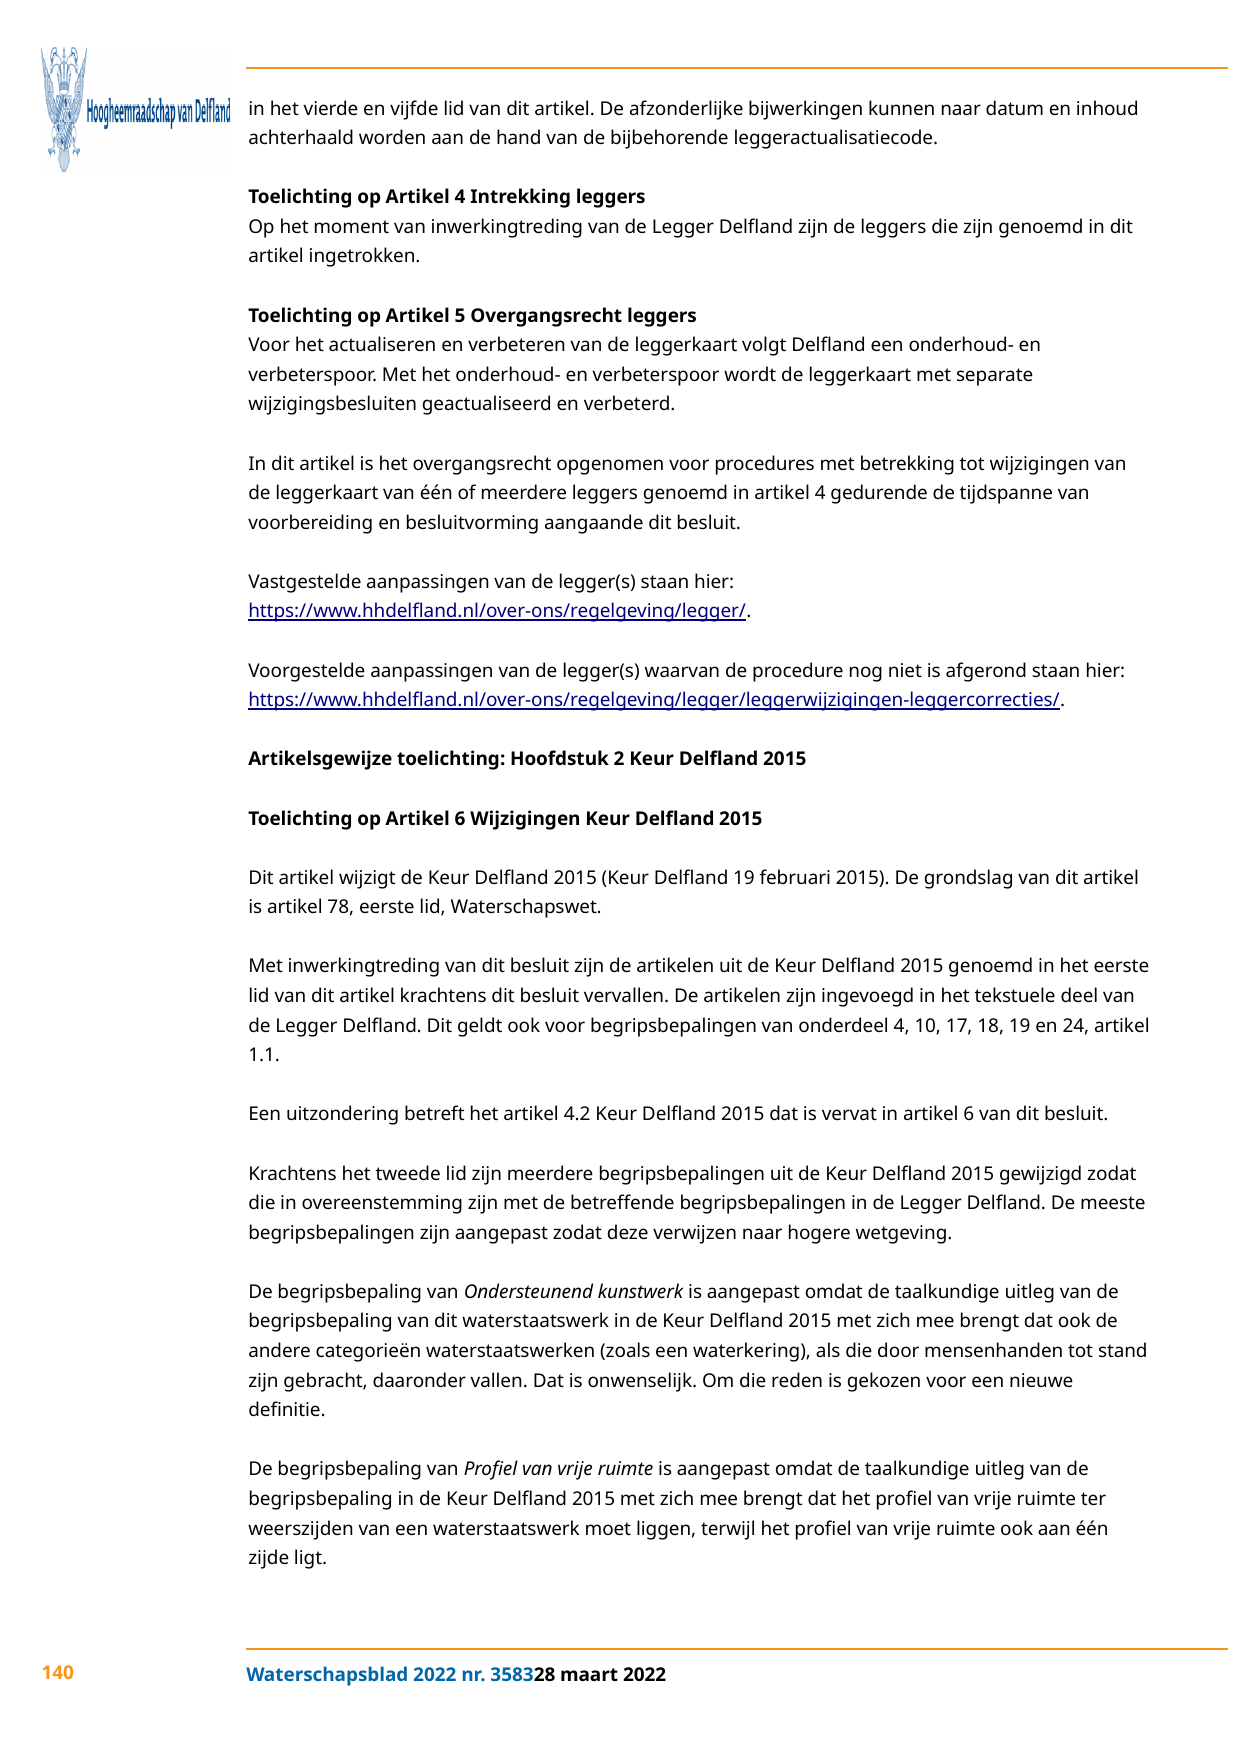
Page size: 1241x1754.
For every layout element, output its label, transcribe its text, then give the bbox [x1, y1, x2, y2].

text Artikelsgewijze toelichting: Hoofdstuk 2 Keur Delfland 2015 [248, 746, 1152, 771]
text Voor het actualiseren en verbeteren van de leggerkaart volgt Delfland een onderhoud- en verbeterspoor. Met het onderhoud- en verbeterspoor wordt de leggerkaart met separate wijzigingsbesluiten geactualiseerd en verbeterd. [248, 331, 1152, 416]
text In dit artikel is het overgangsrecht opgenomen voor procedures met betrekking tot wijzigingen van de leggerkaart van één of meerdere leggers genoemd in artikel 4 gedurende de tijdspanne van voorbereiding en besluitvorming aangaande dit besluit. [248, 450, 1152, 535]
text Krachtens het tweede lid zijn meerdere begripsbepalingen uit de Keur Delfland 2015 gewijzigd zodat die in overeenstemming zijn met de betreffende begripsbepalingen in de Legger Delfland. De meeste begripsbepalingen zijn aangepast zodat deze verwijzen naar hogere wetgeving. [248, 1160, 1152, 1245]
text Toelichting op Artikel 5 Overgangsrecht leggers [248, 302, 1152, 328]
text Voorgestelde aanpassingen van de legger(s) waarvan de procedure nog niet is afgerond staan hier: https://www.hhdelfland.nl/over-ons/regelgeving/legger/leggerwijzigingen-leggercorrecties/. [248, 657, 1152, 712]
text Vastgestelde aanpassingen van de legger(s) staan hier: https://www.hhdelfland.nl/over-ons/regelgeving/legger/. [248, 568, 1152, 623]
text Een uitzondering betreft het artikel 4.2 Keur Delfland 2015 dat is vervat in artikel 6 van dit besluit. [248, 1101, 1152, 1126]
text De begripsbepaling van Profiel van vrije ruimte is aangepast omdat de taalkundige uitleg van de begripsbepaling in de Keur Delfland 2015 met zich mee brengt dat het profiel van vrije ruimte ter weerszijden van een waterstaatswerk moet liggen, terwijl het profiel van vrije ruimte ook aan één zijde ligt. [248, 1456, 1152, 1570]
text Op het moment van inwerkingtreding van de Legger Delfland zijn de leggers die zijn genoemd in dit artikel ingetrokken. [248, 213, 1152, 268]
text Toelichting op Artikel 6 Wijzigingen Keur Delfland 2015 [248, 805, 1152, 831]
text Toelichting op Artikel 4 Intrekking leggers [248, 183, 1152, 209]
text in het vierde en vijfde lid van dit artikel. De afzonderlijke bijwerkingen kunnen naar datum en inhoud achterhaald worden aan de hand van de bijbehorende leggeractualisatiecode. [248, 95, 1152, 150]
picture [41, 47, 231, 172]
text Dit artikel wijzigt de Keur Delfland 2015 (Keur Delfland 19 februari 2015). De grondslag van dit artikel is artikel 78, eerste lid, Waterschapswet. [248, 864, 1152, 919]
text De begripsbepaling van Ondersteunend kunstwerk is aangepast omdat de taalkundige uitleg van de begripsbepaling van dit waterstaatswerk in de Keur Delfland 2015 met zich mee brengt dat ook de andere categorieën waterstaatswerken (zoals een waterkering), als die door mensenhanden tot stand zijn gebracht, daaronder vallen. Dat is onwenselijk. Om die reden is gekozen voor een nieuwe definitie. [248, 1278, 1152, 1422]
text Met inwerkingtreding van dit besluit zijn de artikelen uit de Keur Delfland 2015 genoemd in het eerste lid van dit artikel krachtens dit besluit vervallen. De artikelen zijn ingevoegd in het tekstuele deel van de Legger Delfland. Dit geldt ook voor begripsbepalingen van onderdeel 4, 10, 17, 18, 19 en 24, artikel 1.1. [248, 953, 1152, 1067]
